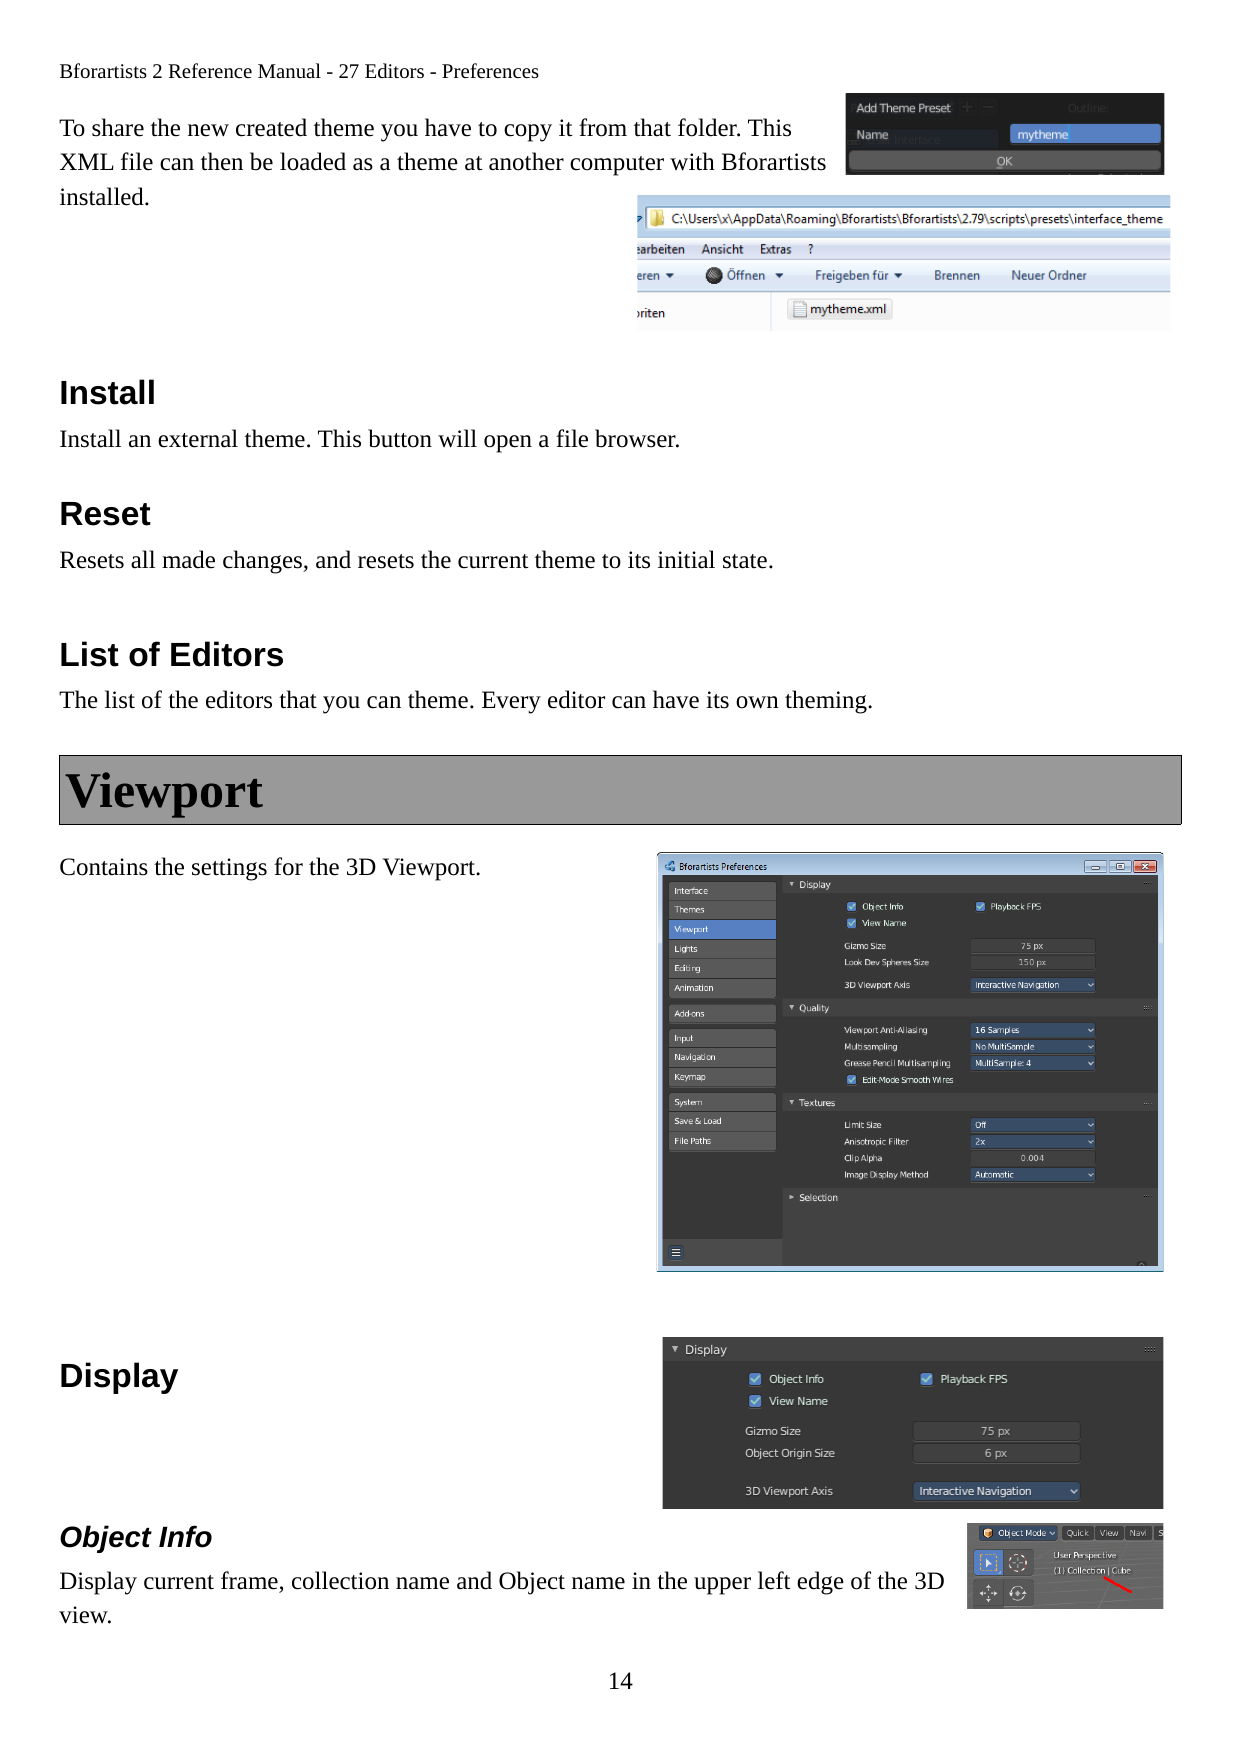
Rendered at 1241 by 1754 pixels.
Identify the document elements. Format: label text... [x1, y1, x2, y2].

subtitle List of Editors [59, 634, 1181, 673]
subtitle Display [59, 1356, 662, 1395]
picture [845, 93, 1165, 175]
picture [656, 852, 1164, 1272]
table_header Viewport [60, 756, 1181, 824]
text Install an external theme. This button will open a file browser. [59, 424, 1181, 452]
text To share the new created theme you have to copy it from that folder. This XML file can then be loaded as a theme at another computer with Bforartists installed. [59, 113, 1181, 210]
subtitle Reset [59, 493, 1181, 532]
subtitle [1164, 1356, 1181, 1395]
text The list of the editors that you can theme. Every editor can have its own theming. [59, 686, 1181, 714]
picture [637, 195, 1171, 331]
text Resets all made changes, and resets the current theme to its initial state. [59, 545, 1181, 573]
picture [662, 1337, 1164, 1509]
picture [967, 1523, 1164, 1609]
subtitle Install [59, 372, 1181, 411]
text Display current frame, collection name and Object name in the upper left edge of the 3D view. [59, 1566, 1181, 1629]
subtitle Object Info [59, 1520, 1181, 1554]
text Contains the settings for the 3D Viewport. [59, 852, 656, 881]
